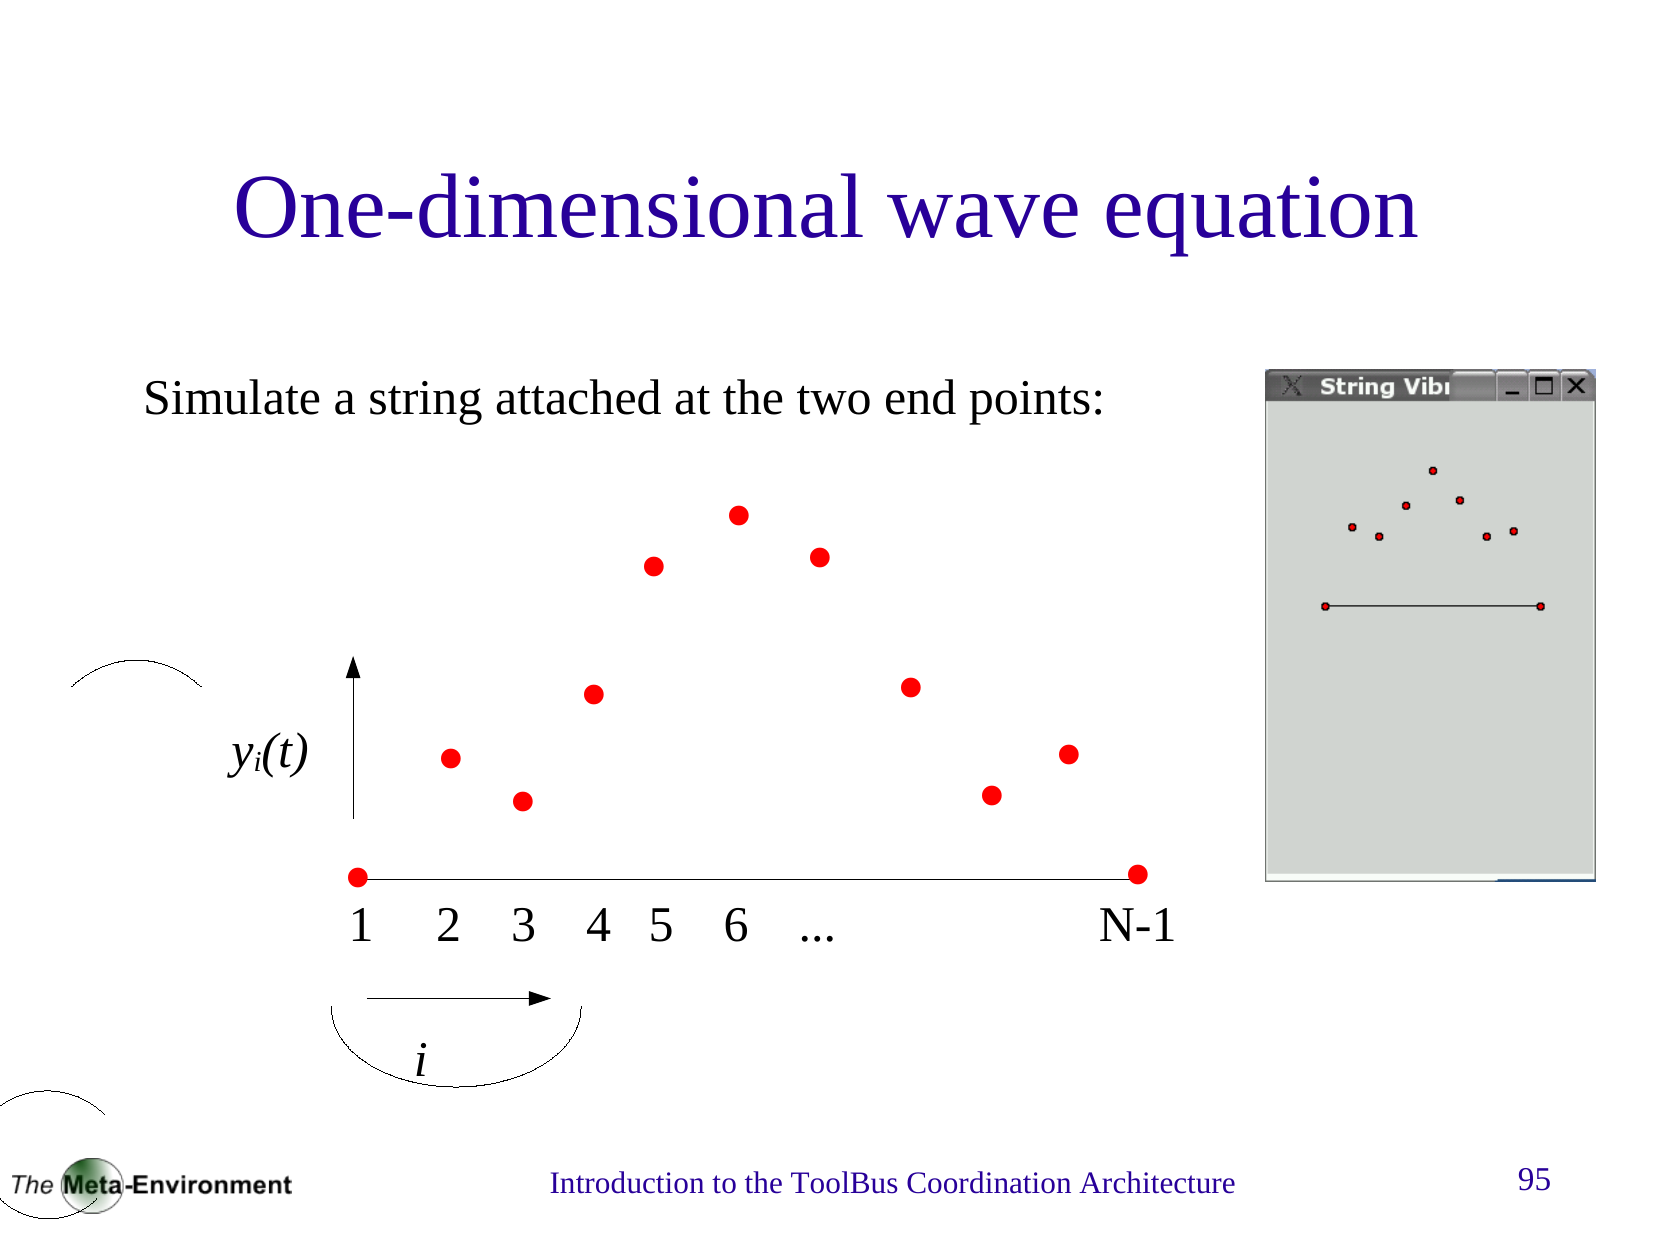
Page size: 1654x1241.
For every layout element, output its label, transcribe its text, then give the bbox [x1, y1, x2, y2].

text_box . [633, 431, 676, 628]
text_box . [890, 546, 933, 748]
title One-dimensional wave equation [121, 102, 1534, 311]
text_box . [1048, 613, 1091, 815]
text_box . [502, 660, 545, 862]
text_box Simulate a string attached at the two end points: [143, 369, 1106, 431]
text_box . [971, 654, 1013, 856]
picture [12, 1158, 292, 1214]
text_box . [1117, 733, 1160, 935]
text_box . [799, 431, 841, 618]
text_box . [337, 736, 380, 938]
text_box . [718, 431, 761, 576]
text_box yi(t) [231, 722, 309, 798]
text_box 1 2 3 4 5 6 ... N-1 [348, 896, 1177, 957]
text_box . [573, 553, 616, 755]
picture [1265, 369, 1596, 882]
text_box i [413, 1031, 429, 1092]
text_box . [430, 618, 473, 819]
